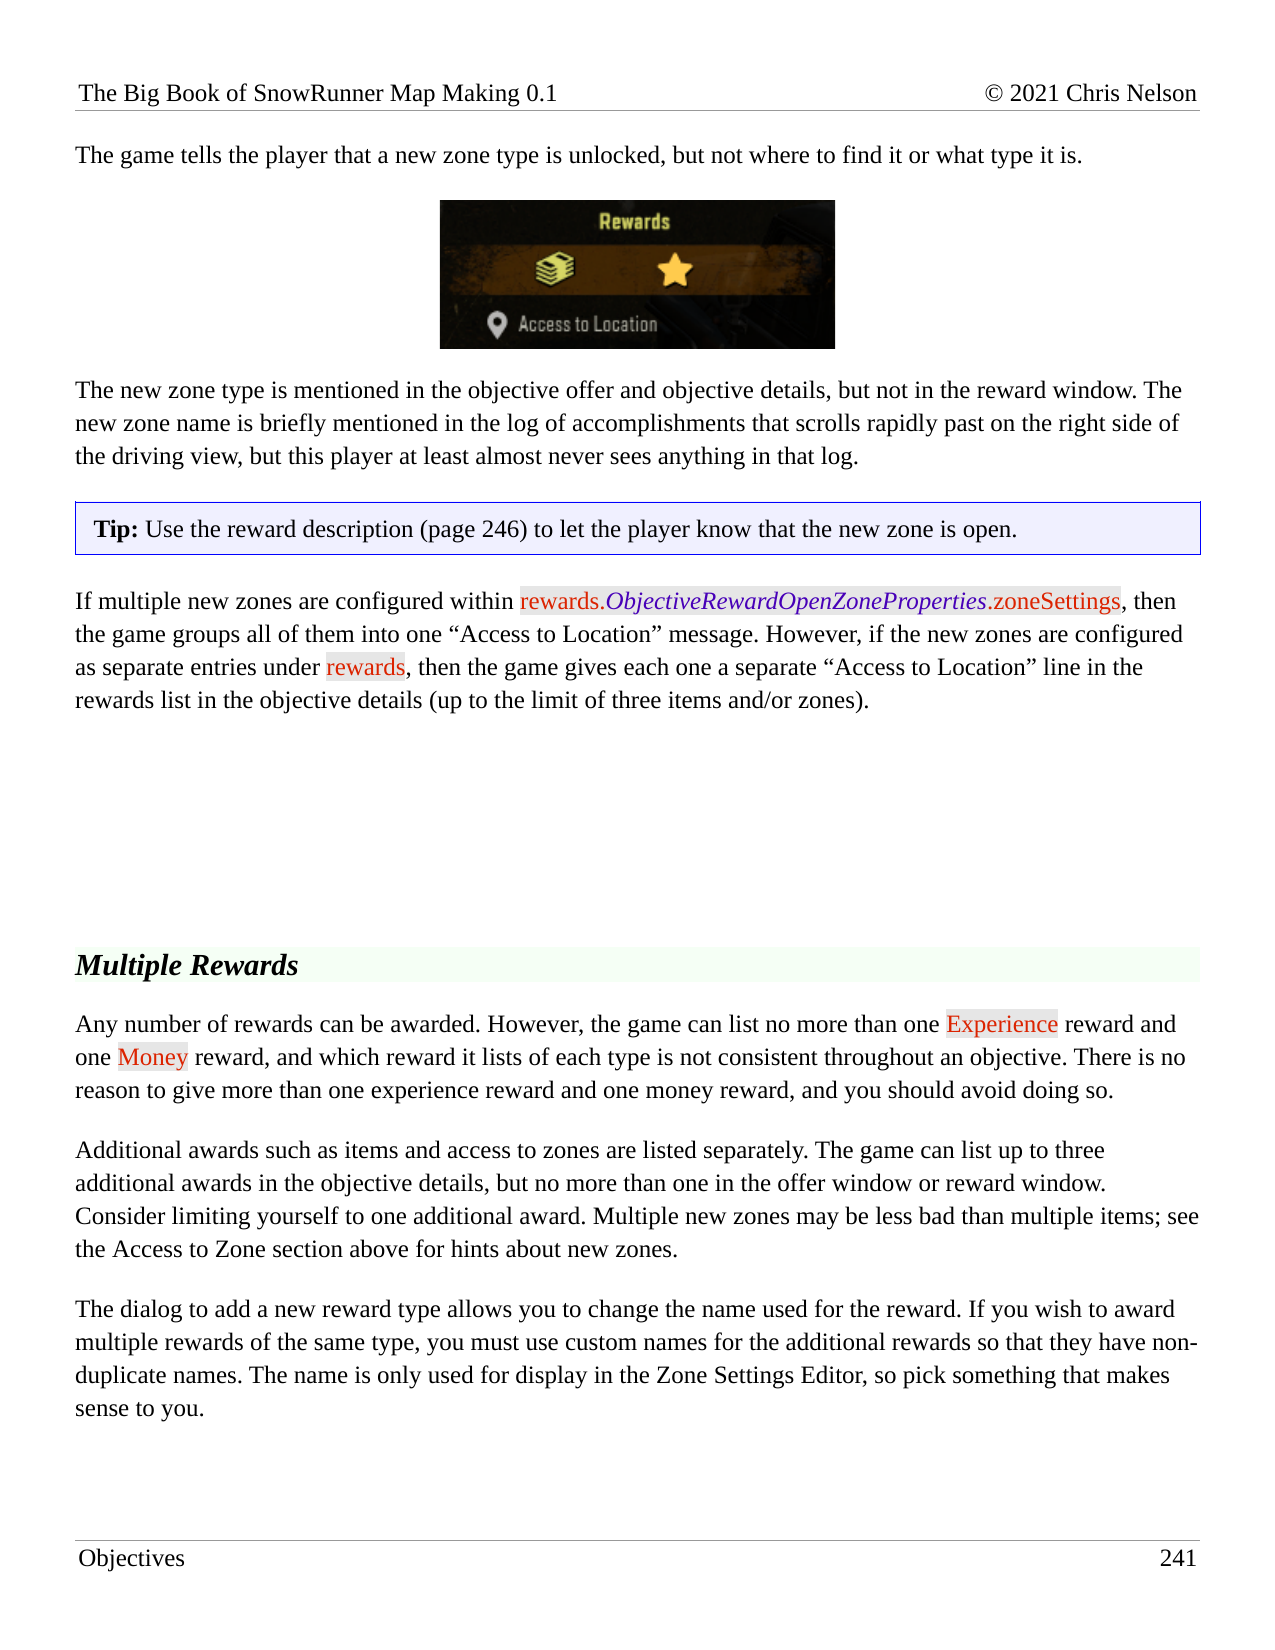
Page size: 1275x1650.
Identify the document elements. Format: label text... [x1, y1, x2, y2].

text The new zone type is mentioned in the objective offer and objective details, but not in the reward window. The new zone name is briefly mentioned in the log of accomplishments that scrolls rapidly past on the right side of the driving view, but this player at least almost never sees anything in that log. [75, 375, 1200, 470]
text Additional awards such as items and access to zones are listed separately. The game can list up to three additional awards in the objective details, but no more than one in the offer window or reward window. Consider limiting yourself to one additional award. Multiple new zones may be less bad than multiple items; see the Access to Zone section above for hints about new zones. [75, 1135, 1200, 1263]
text The game tells the player that a new zone type is unlocked, but not where to find it or what type it is. [75, 140, 1200, 169]
text Any number of rewards can be awarded. However, the game can list no more than one Experience reward and one Money reward, and which reward it lists of each type is not consistent throughout an objective. There is no reason to give more than one experience reward and one money reward, and you should avoid doing so. [75, 1009, 1200, 1104]
picture [439, 200, 836, 349]
text The dialog to add a new reward type allows you to change the name used for the reward. If you wish to award multiple rewards of the same type, you must use custom names for the additional rewards so that they have non-duplicate names. The name is only used for display in the Zone Settings Editor, so pick something that makes sense to you. [75, 1294, 1200, 1422]
list Use the reward description (page 246) to let the player know that the new zone is open. [76, 503, 1200, 554]
text If multiple new zones are configured within rewards.ObjectiveRewardOpenZoneProperties.zoneSettings, then the game groups all of them into one “Access to Location” message. However, if the new zones are configured as separate entries under rewards, then the game gives each one a separate “Access to Location” line in the rewards list in the objective details (up to the limit of three items and/or zones). [75, 586, 1200, 714]
subtitle Multiple Rewards [75, 947, 1200, 982]
